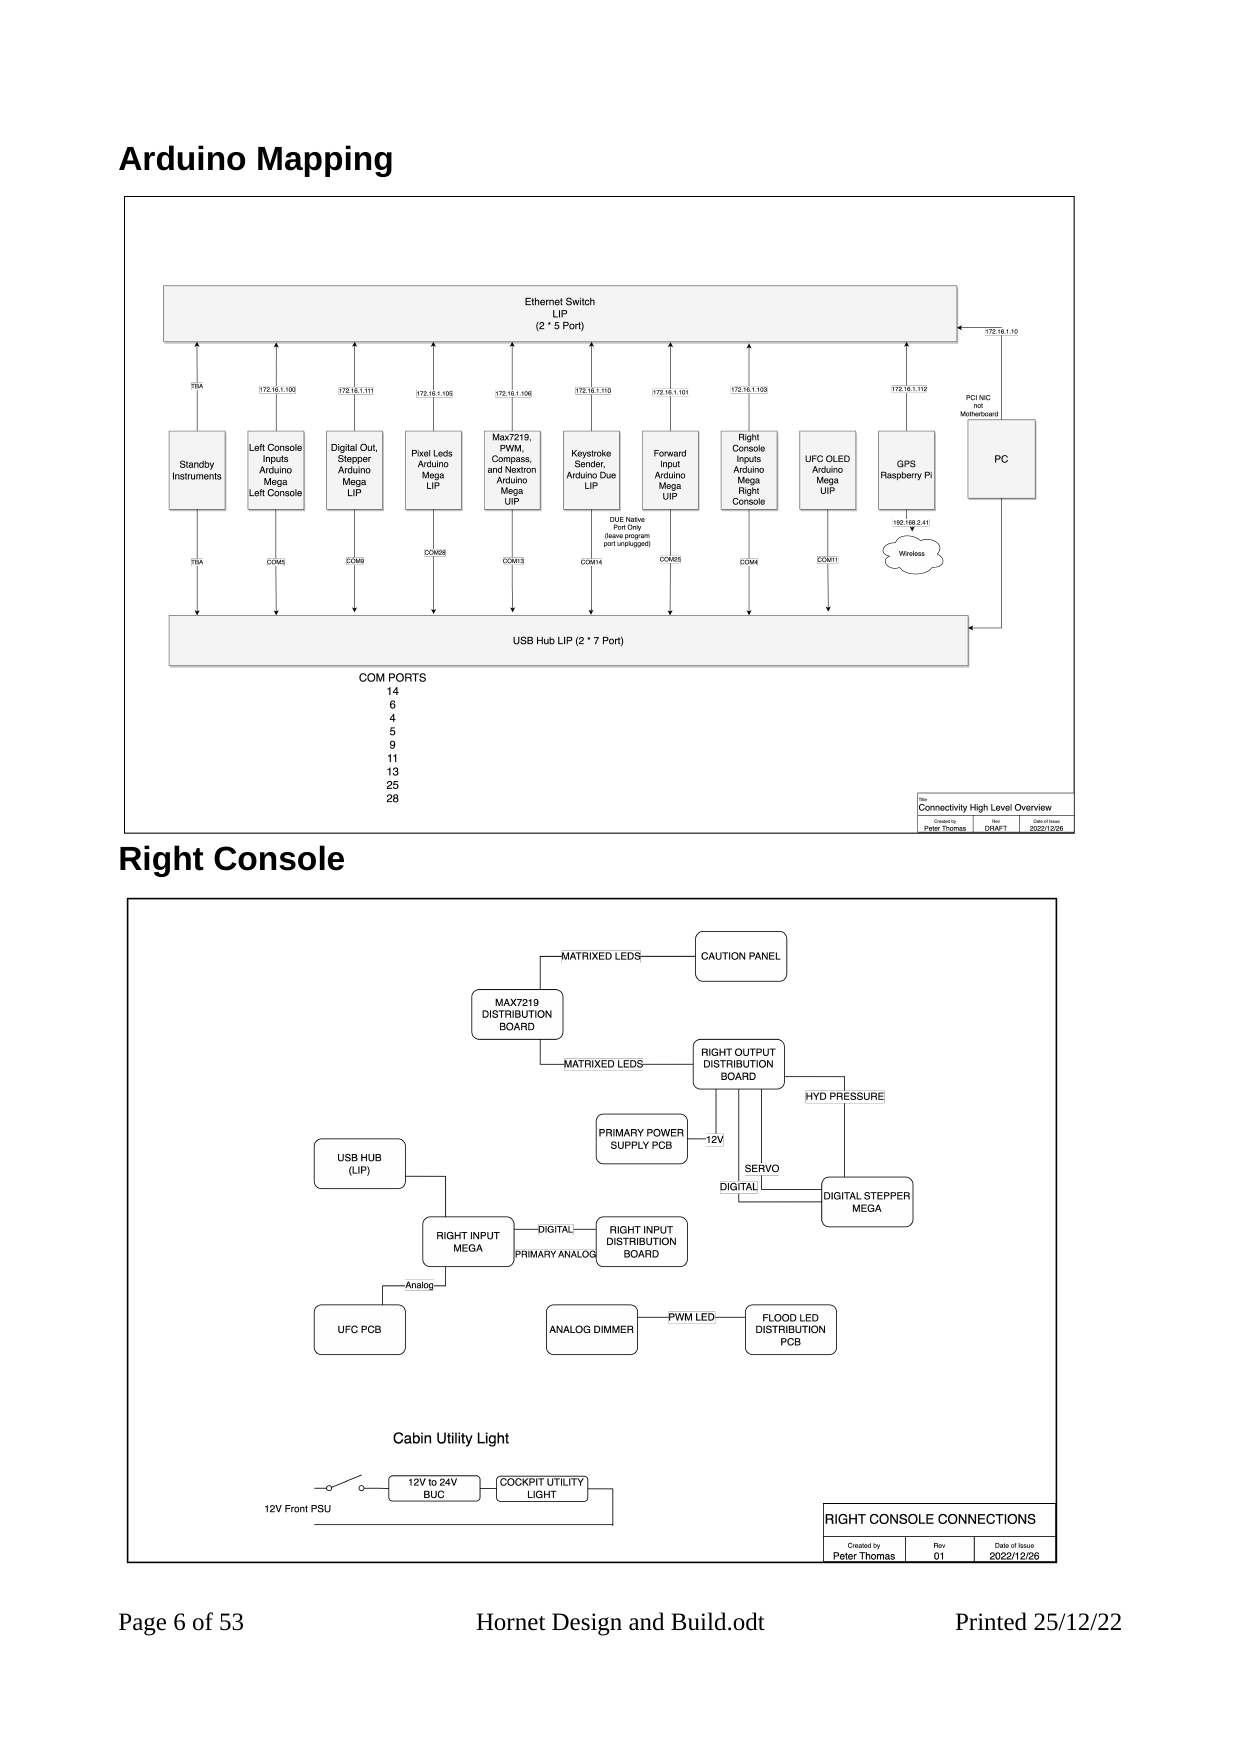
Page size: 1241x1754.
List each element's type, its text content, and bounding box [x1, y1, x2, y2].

picture [118, 889, 1065, 1571]
subtitle Right Console [118, 839, 1122, 877]
subtitle Arduino Mapping [118, 139, 1122, 178]
picture [118, 190, 1080, 839]
